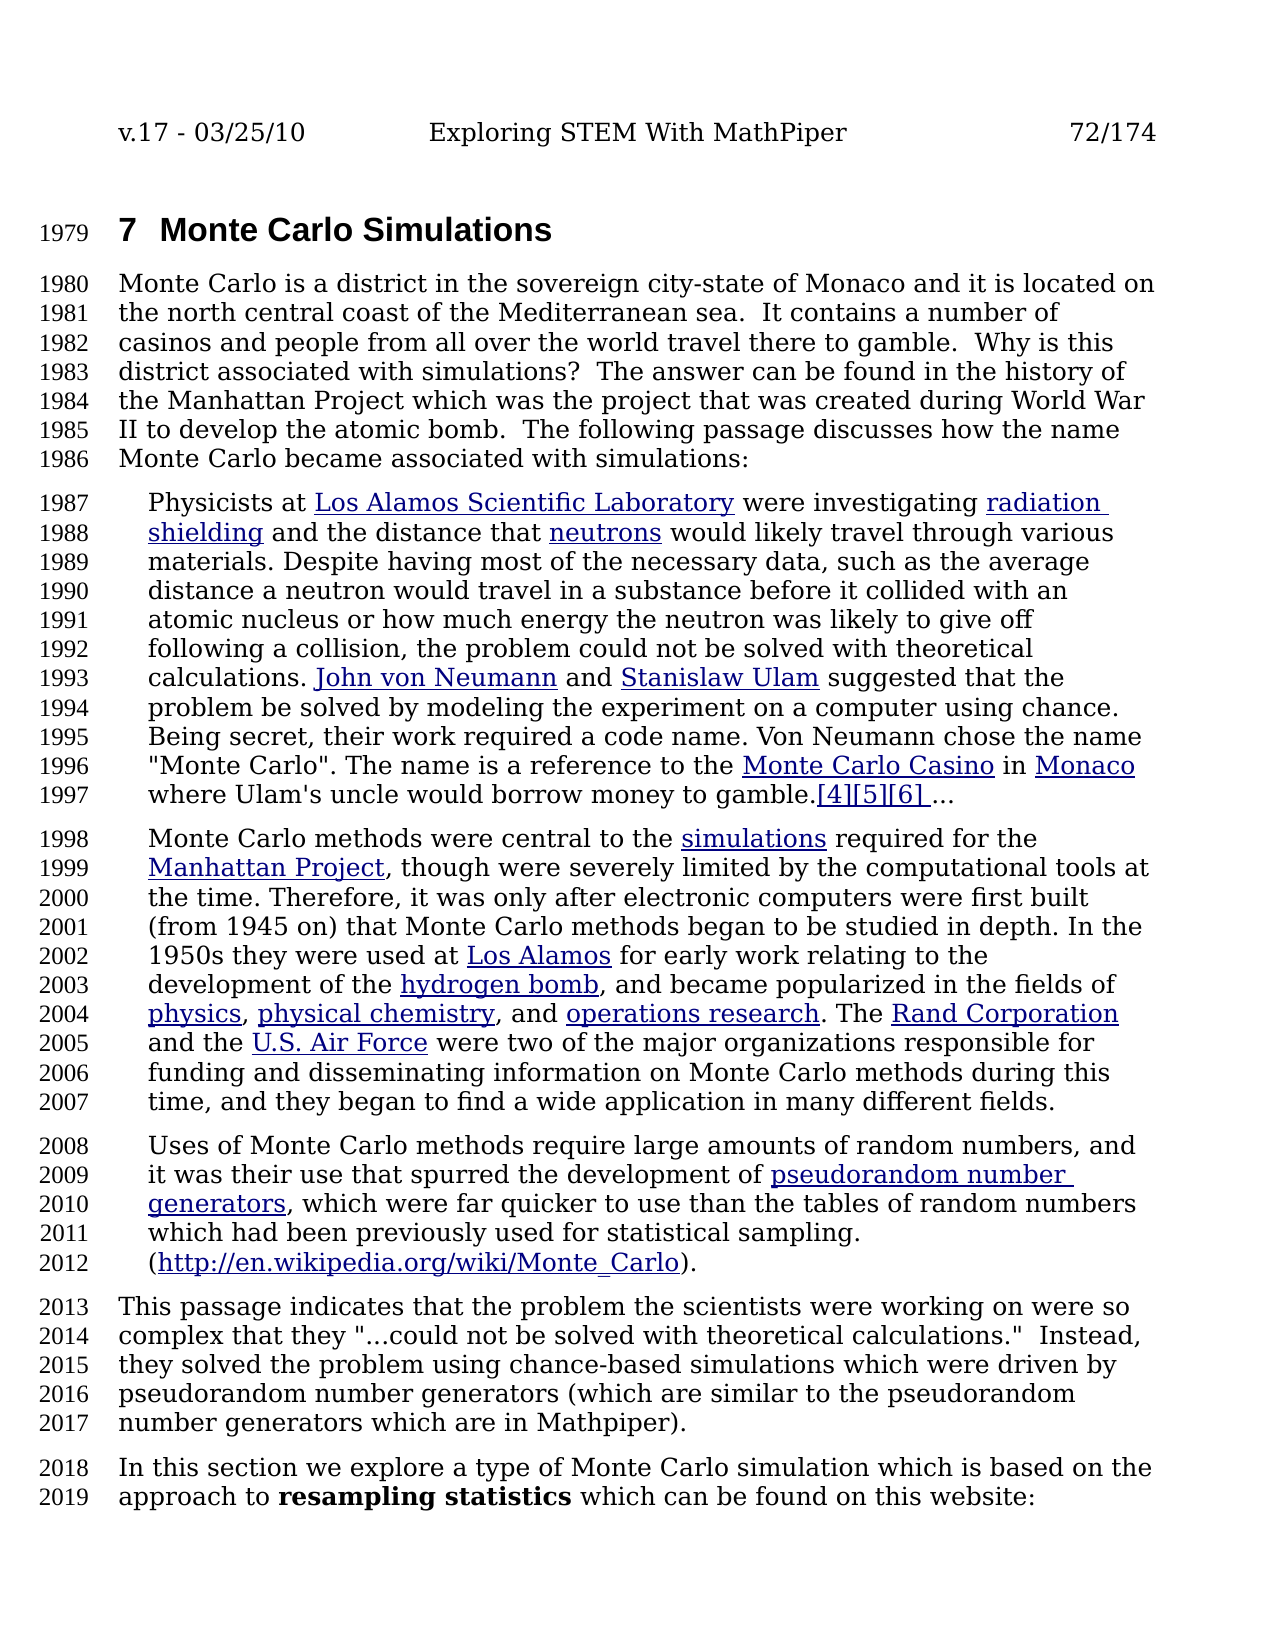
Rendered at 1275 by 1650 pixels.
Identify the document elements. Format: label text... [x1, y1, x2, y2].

text Physicists at Los Alamos Scientific Laboratory were investigating radiation shielding and the distance that neutrons would likely travel through various materials. Despite having most of the necessary data, such as the average distance a neutron would travel in a substance before it collided with an atomic nucleus or how much energy the neutron was likely to give off following a collision, the problem could not be solved with theoretical calculations. John von Neumann and Stanislaw Ulam suggested that the problem be solved by modeling the experiment on a computer using chance. Being secret, their work required a code name. Von Neumann chose the name "Monte Carlo". The name is a reference to the Monte Carlo Casino in Monaco where Ulam's uncle would borrow money to gamble.[4][5][6] ... [148, 488, 1157, 809]
text Monte Carlo methods were central to the simulations required for the Manhattan Project, though were severely limited by the computational tools at the time. Therefore, it was only after electronic computers were first built (from 1945 on) that Monte Carlo methods began to be studied in depth. In the 1950s they were used at Los Alamos for early work relating to the development of the hydrogen bomb, and became popularized in the fields of physics, physical chemistry, and operations research. The Rand Corporation and the U.S. Air Force were two of the major organizations responsible for funding and disseminating information on Monte Carlo methods during this time, and they began to find a wide application in many different fields. [148, 824, 1157, 1116]
text Monte Carlo is a district in the sovereign city-state of Monaco and it is located on the north central coast of the Mediterranean sea. It contains a number of casinos and people from all over the world travel there to gamble. Why is this district associated with simulations? The answer can be found in the history of the Manhattan Project which was the project that was created during World War II to develop the atomic bomb. The following passage discusses how the name Monte Carlo became associated with simulations: [118, 269, 1157, 473]
text In this section we explore a type of Monte Carlo simulation which is based on the approach to resampling statistics which can be found on this website: [118, 1453, 1157, 1511]
text This passage indicates that the problem the scientists were working on were so complex that they "...could not be solved with theoretical calculations." Instead, they solved the problem using chance-based simulations which were driven by pseudorandom number generators (which are similar to the pseudorandom number generators which are in Mathpiper). [118, 1292, 1157, 1438]
text Uses of Monte Carlo methods require large amounts of random numbers, and it was their use that spurred the development of pseudorandom number generators, which were far quicker to use than the tables of random numbers which had been previously used for statistical sampling. (http://en.wikipedia.org/wiki/Monte_Carlo). [148, 1131, 1157, 1277]
subtitle Monte Carlo Simulations [118, 210, 1157, 248]
